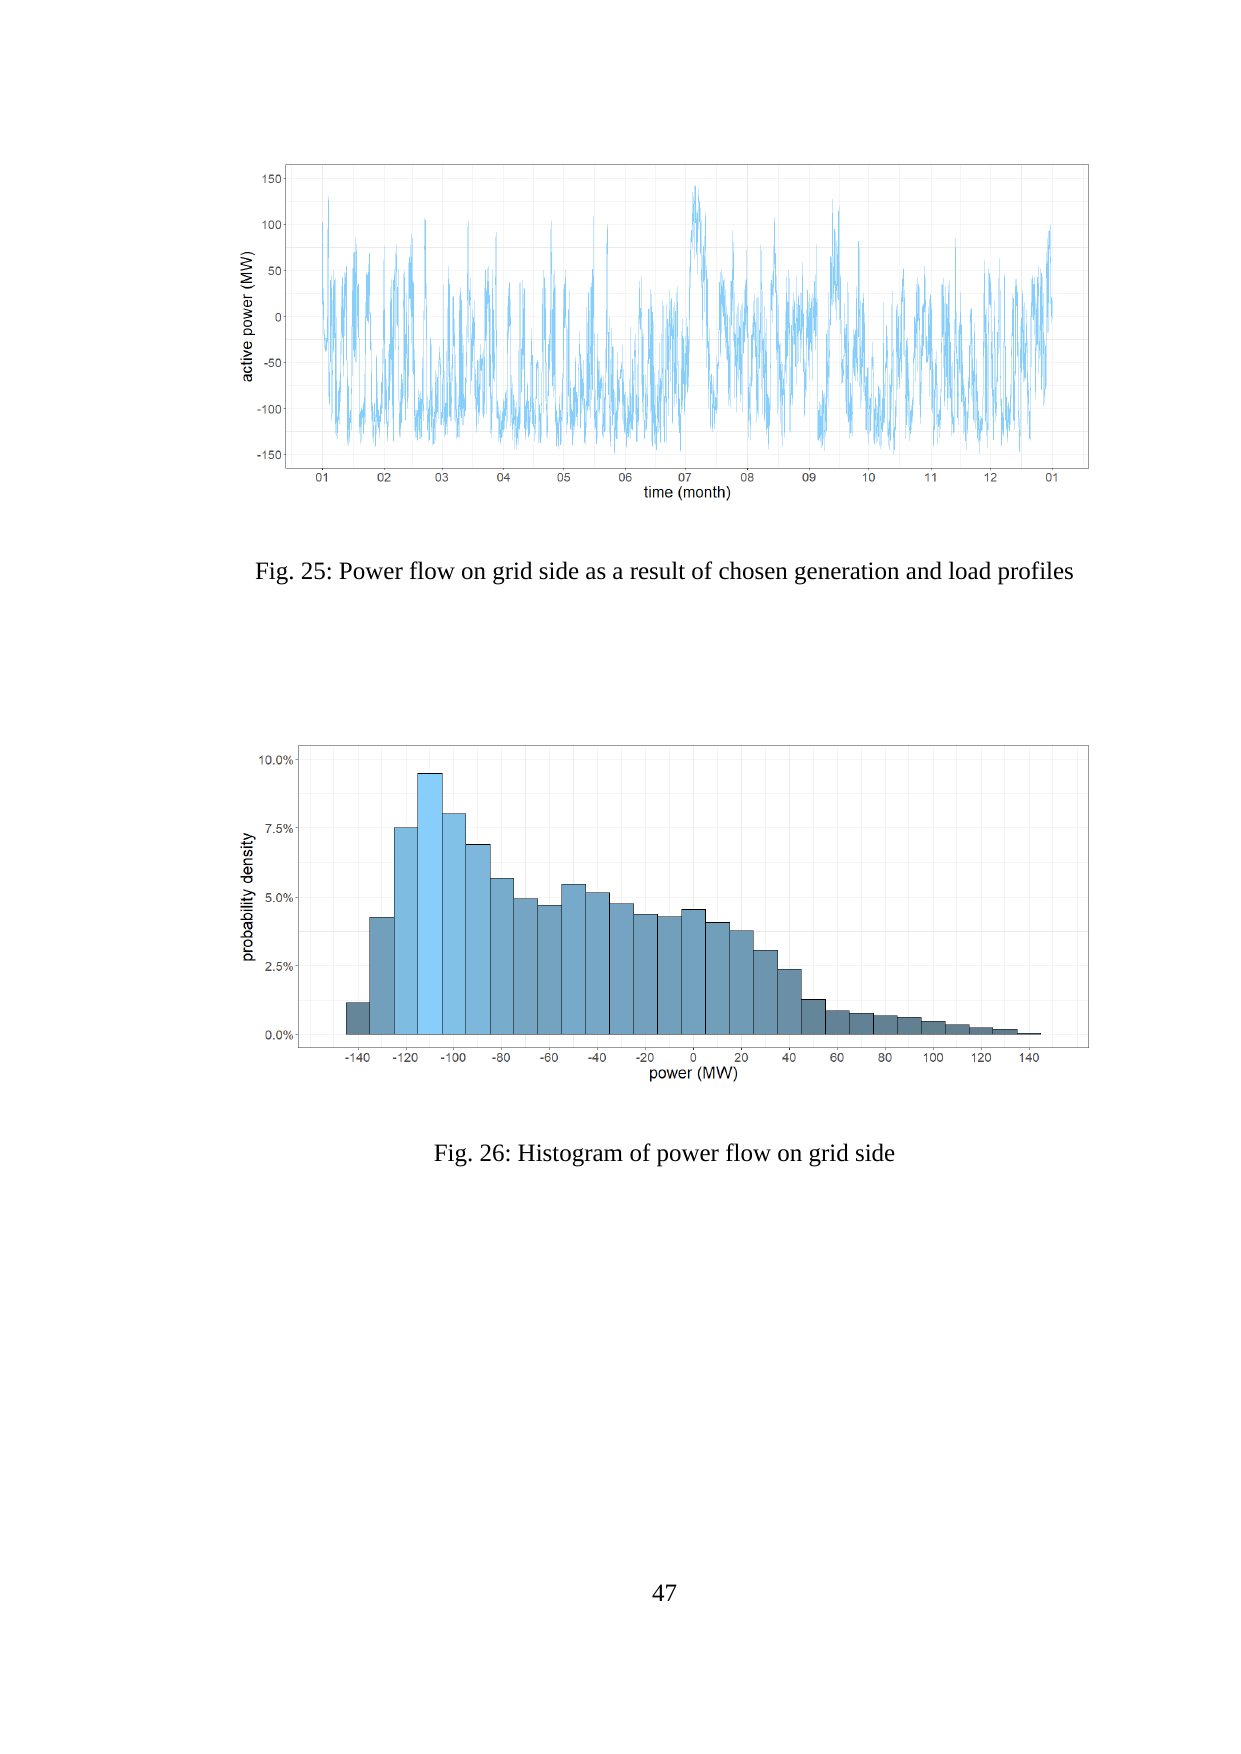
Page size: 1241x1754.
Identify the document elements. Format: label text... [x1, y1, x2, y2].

text Fig. 25: Power flow on grid side as a result of chosen generation and load profiles [236, 556, 1093, 585]
picture [236, 160, 1093, 503]
text Fig. 26: Histogram of power flow on grid side [236, 1138, 1093, 1166]
picture [236, 741, 1093, 1084]
